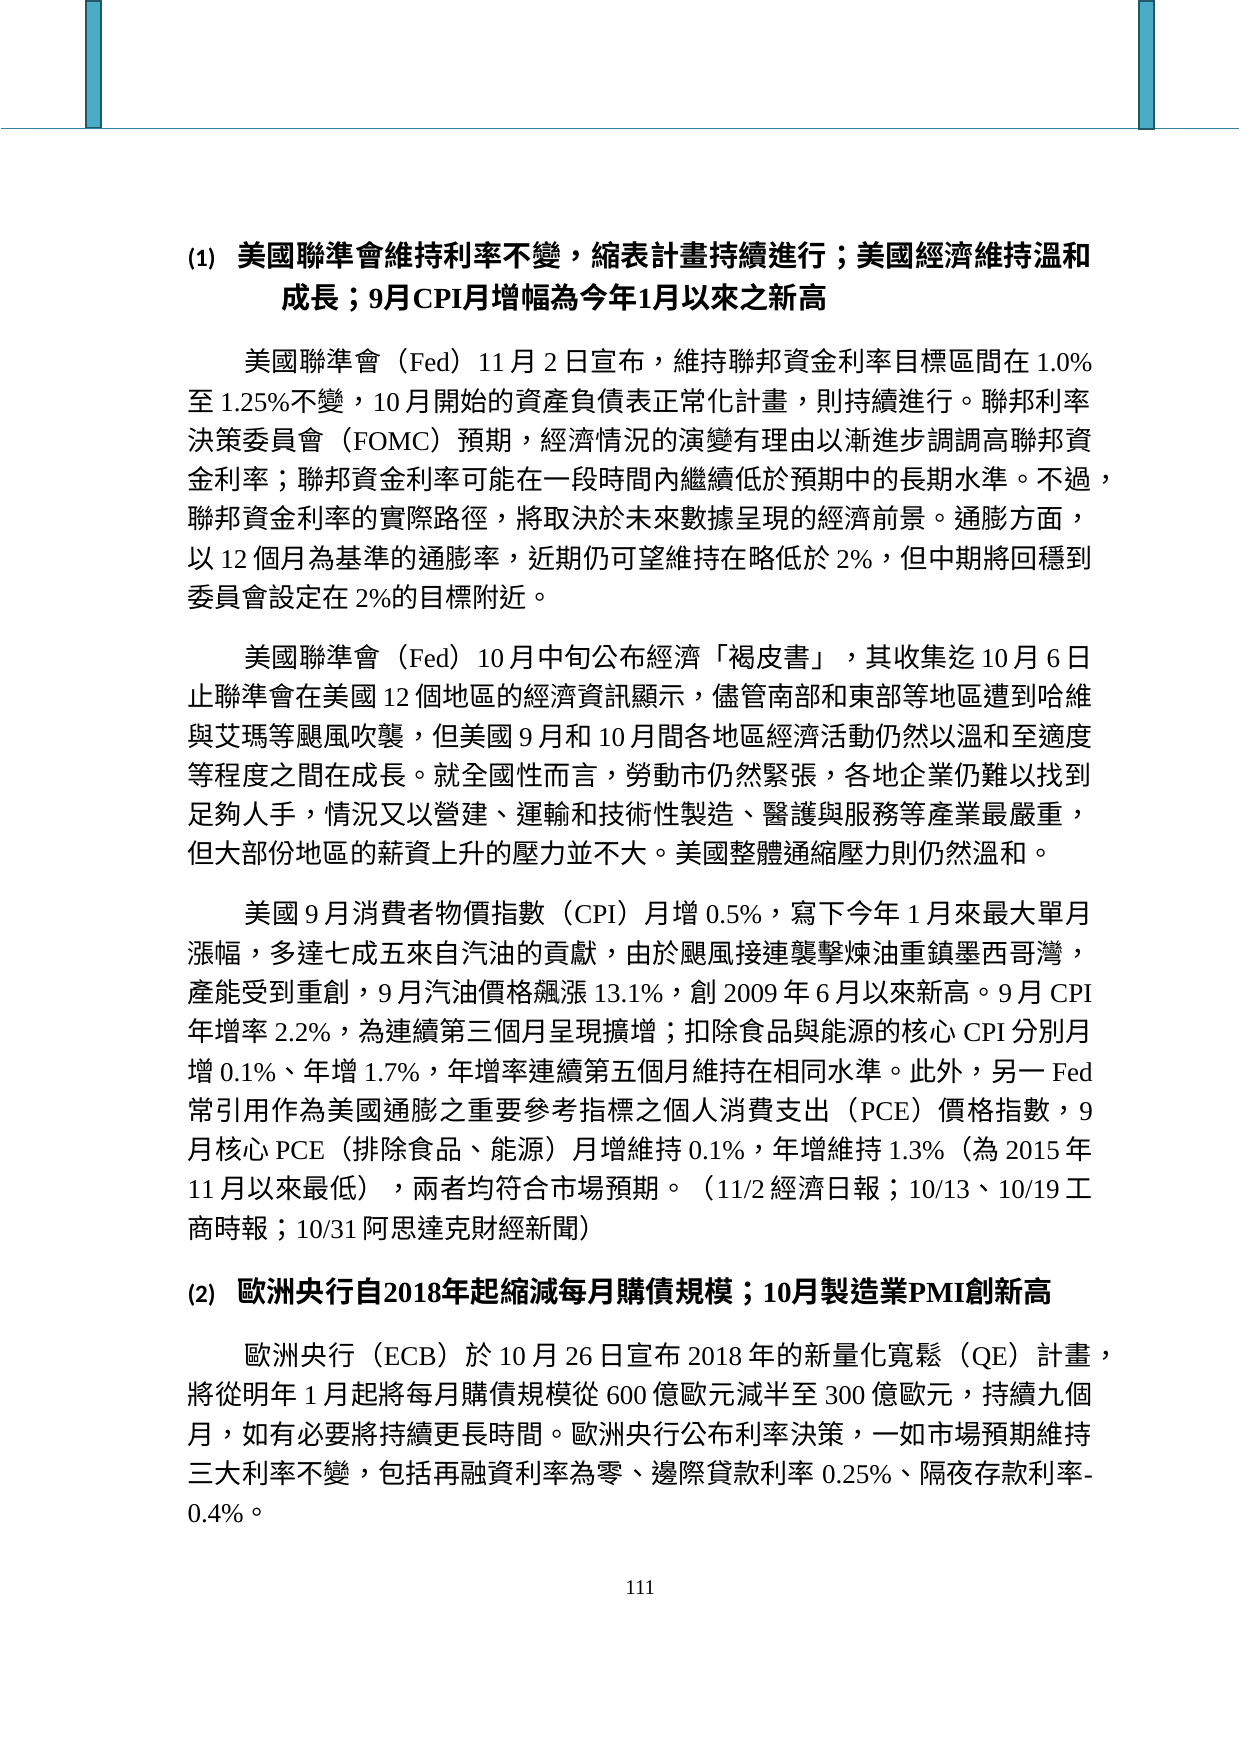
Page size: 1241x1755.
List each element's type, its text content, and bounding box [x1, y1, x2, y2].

list 歐洲央行自2018年起縮減每月購債規模；10月製造業PMI創新高 [187, 1269, 1093, 1311]
text 美國聯準會（Fed）11月2日宣布，維持聯邦資金利率目標區間在1.0%至1.25%不變，10月開始的資產負債表正常化計畫，則持續進行。聯邦利率決策委員會（FOMC）預期，經濟情況的演變有理由以漸進步調調高聯邦資金利率；聯邦資金利率可能在一段時間內繼續低於預期中的長期水準。不過，聯邦資金利率的實際路徑，將取決於未來數據呈現的經濟前景。通膨方面，以12個月為基準的通膨率，近期仍可望維持在略低於2%，但中期將回穩到委員會設定在2%的目標附近。 [187, 340, 1093, 615]
text 美國聯準會（Fed）10月中旬公布經濟「褐皮書」，其收集迄10月6日止聯準會在美國12個地區的經濟資訊顯示，儘管南部和東部等地區遭到哈維與艾瑪等颶風吹襲，但美國9月和10月間各地區經濟活動仍然以溫和至適度等程度之間在成長。就全國性而言，勞動市仍然緊張，各地企業仍難以找到足夠人手，情況又以營建、運輸和技術性製造、醫護與服務等產業最嚴重，但大部份地區的薪資上升的壓力並不大。美國整體通縮壓力則仍然溫和。 [187, 636, 1093, 872]
text 美國9月消費者物價指數（CPI）月增0.5%，寫下今年1月來最大單月漲幅，多達七成五來自汽油的貢獻，由於颶風接連襲擊煉油重鎮墨西哥灣，產能受到重創，9月汽油價格飆漲13.1%，創2009年6月以來新高。9月CPI年增率2.2%，為連續第三個月呈現擴增；扣除食品與能源的核心CPI分別月增0.1%、年增1.7%，年增率連續第五個月維持在相同水準。此外，另一Fed常引用作為美國通膨之重要參考指標之個人消費支出（PCE）價格指數，9月核心PCE（排除食品、能源）月增維持0.1%，年增維持1.3%（為2015年11月以來最低），兩者均符合市場預期。（11/2經濟日報；10/13、10/19工商時報；10/31阿思達克財經新聞） [187, 892, 1093, 1246]
text 歐洲央行（ECB）於10月26日宣布2018年的新量化寬鬆（QE）計畫，將從明年1月起將每月購債規模從600億歐元減半至300億歐元，持續九個月，如有必要將持續更長時間。歐洲央行公布利率決策，一如市場預期維持三大利率不變，包括再融資利率為零、邊際貸款利率0.25%、隔夜存款利率-0.4%。 [187, 1334, 1093, 1530]
list 美國聯準會維持利率不變，縮表計畫持續進行；美國經濟維持溫和成長；9月CPI月增幅為今年1月以來之新高 [187, 233, 1093, 317]
